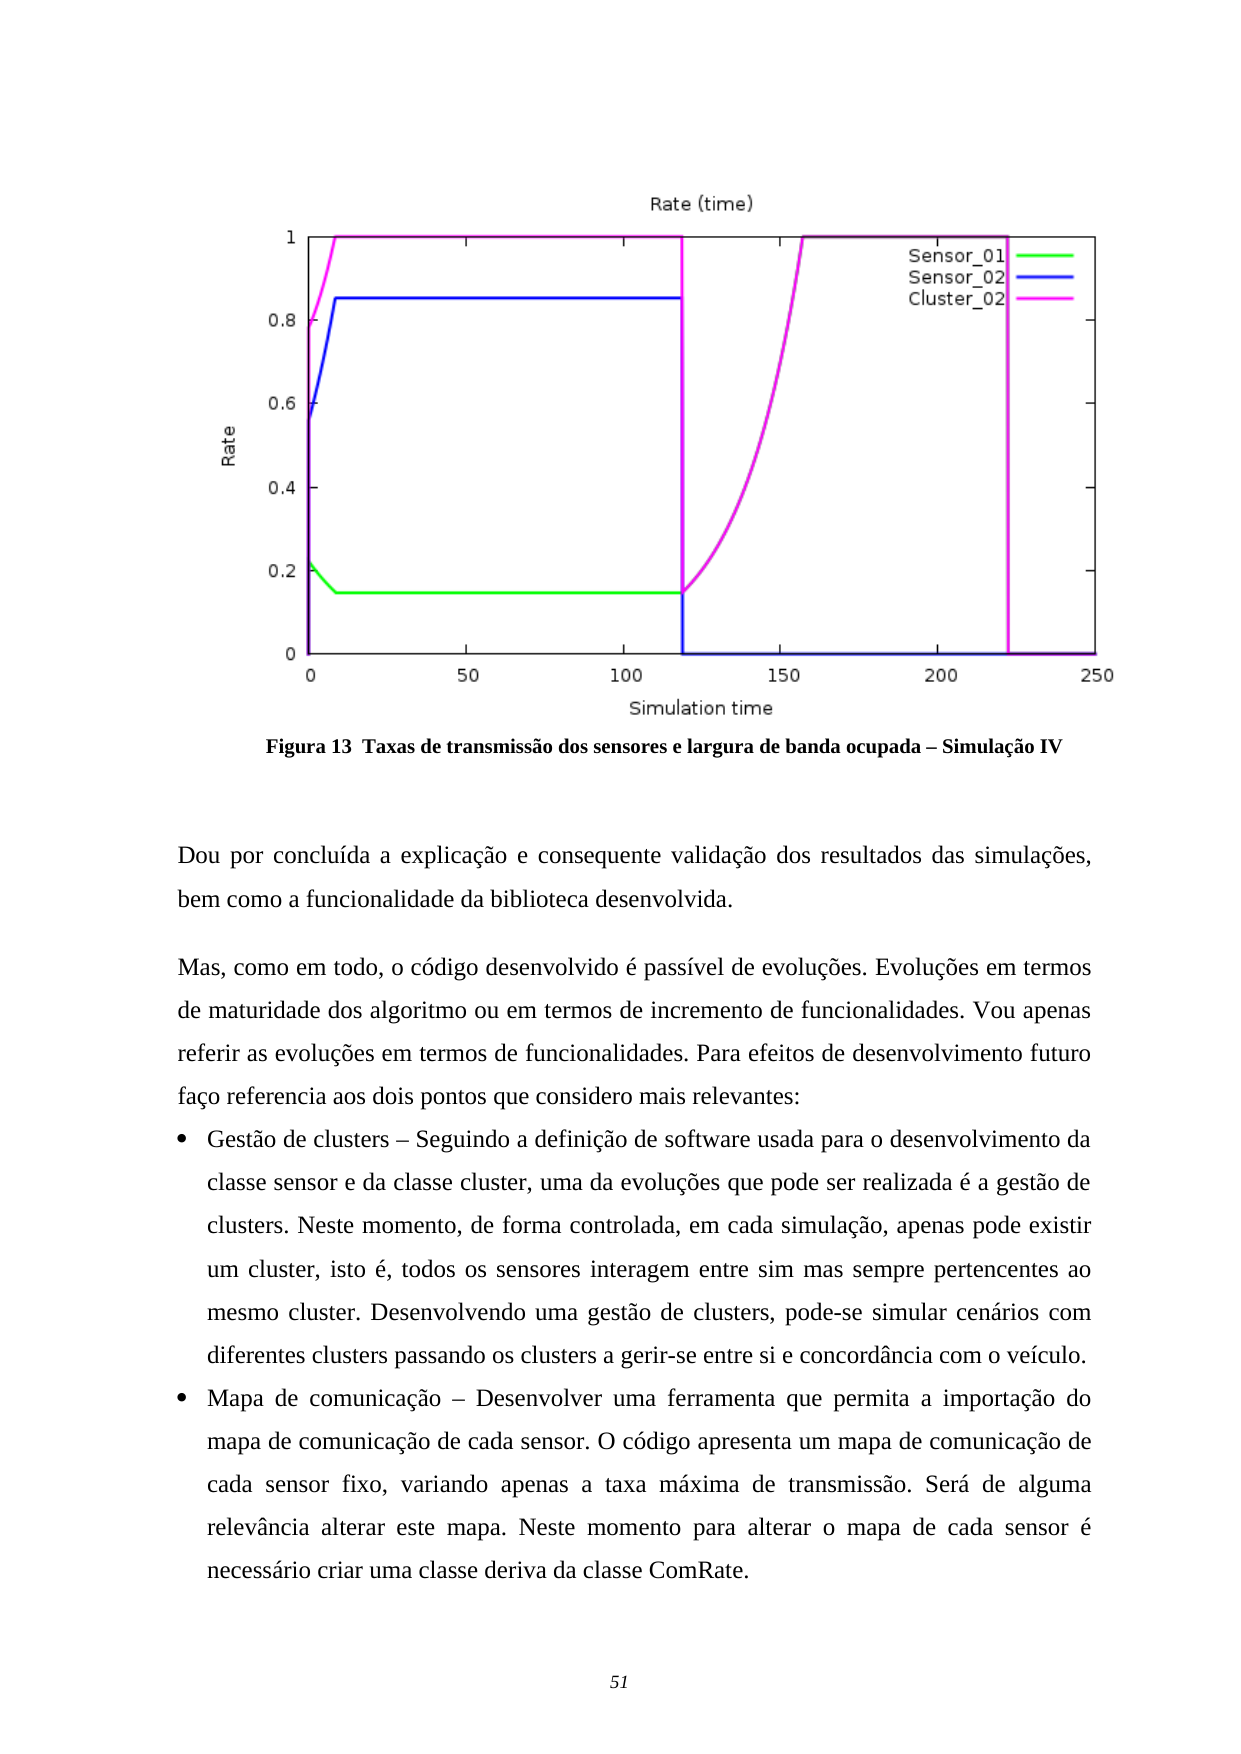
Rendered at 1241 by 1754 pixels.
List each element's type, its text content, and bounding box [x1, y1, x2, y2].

list Mapa de comunicação – Desenvolver uma ferramenta que permita a importação do mapa de comunicação de cada sensor. O código apresenta um mapa de comunicação de cada sensor fixo, variando apenas a taxa máxima de transmissão. Será de alguma relevância alterar este mapa. Neste momento para alterar o mapa de cada sensor é necessário criar uma classe deriva da classe ComRate. [177, 1383, 1092, 1584]
text Mas, como em todo, o código desenvolvido é passível de evoluções. Evoluções em termos de maturidade dos algoritmo ou em termos de incremento de funcionalidades. Vou apenas referir as evoluções em termos de funcionalidades. Para efeitos de desenvolvimento futuro faço referencia aos dois pontos que considero mais relevantes: [177, 952, 1092, 1110]
text Dou por concluída a explicação e consequente validação dos resultados das simulações, bem como a funcionalidade da biblioteca desenvolvida. [177, 841, 1092, 912]
list Taxas de transmissão dos sensores e largura de banda ocupada – Simulação IV [213, 722, 1092, 758]
list Gestão de clusters – Seguindo a definição de software usada para o desenvolvimento da classe sensor e da classe cluster, uma da evoluções que pode ser realizada é a gestão de clusters. Neste momento, de forma controlada, em cada simulação, apenas pode existir um cluster, isto é, todos os sensores interagem entre sim mas sempre pertencentes ao mesmo cluster. Desenvolvendo uma gestão de clusters, pode-se simular cenários com diferentes clusters passando os clusters a gerir-se entre si e concordância com o veículo. [177, 1124, 1092, 1369]
picture [212, 172, 1129, 722]
